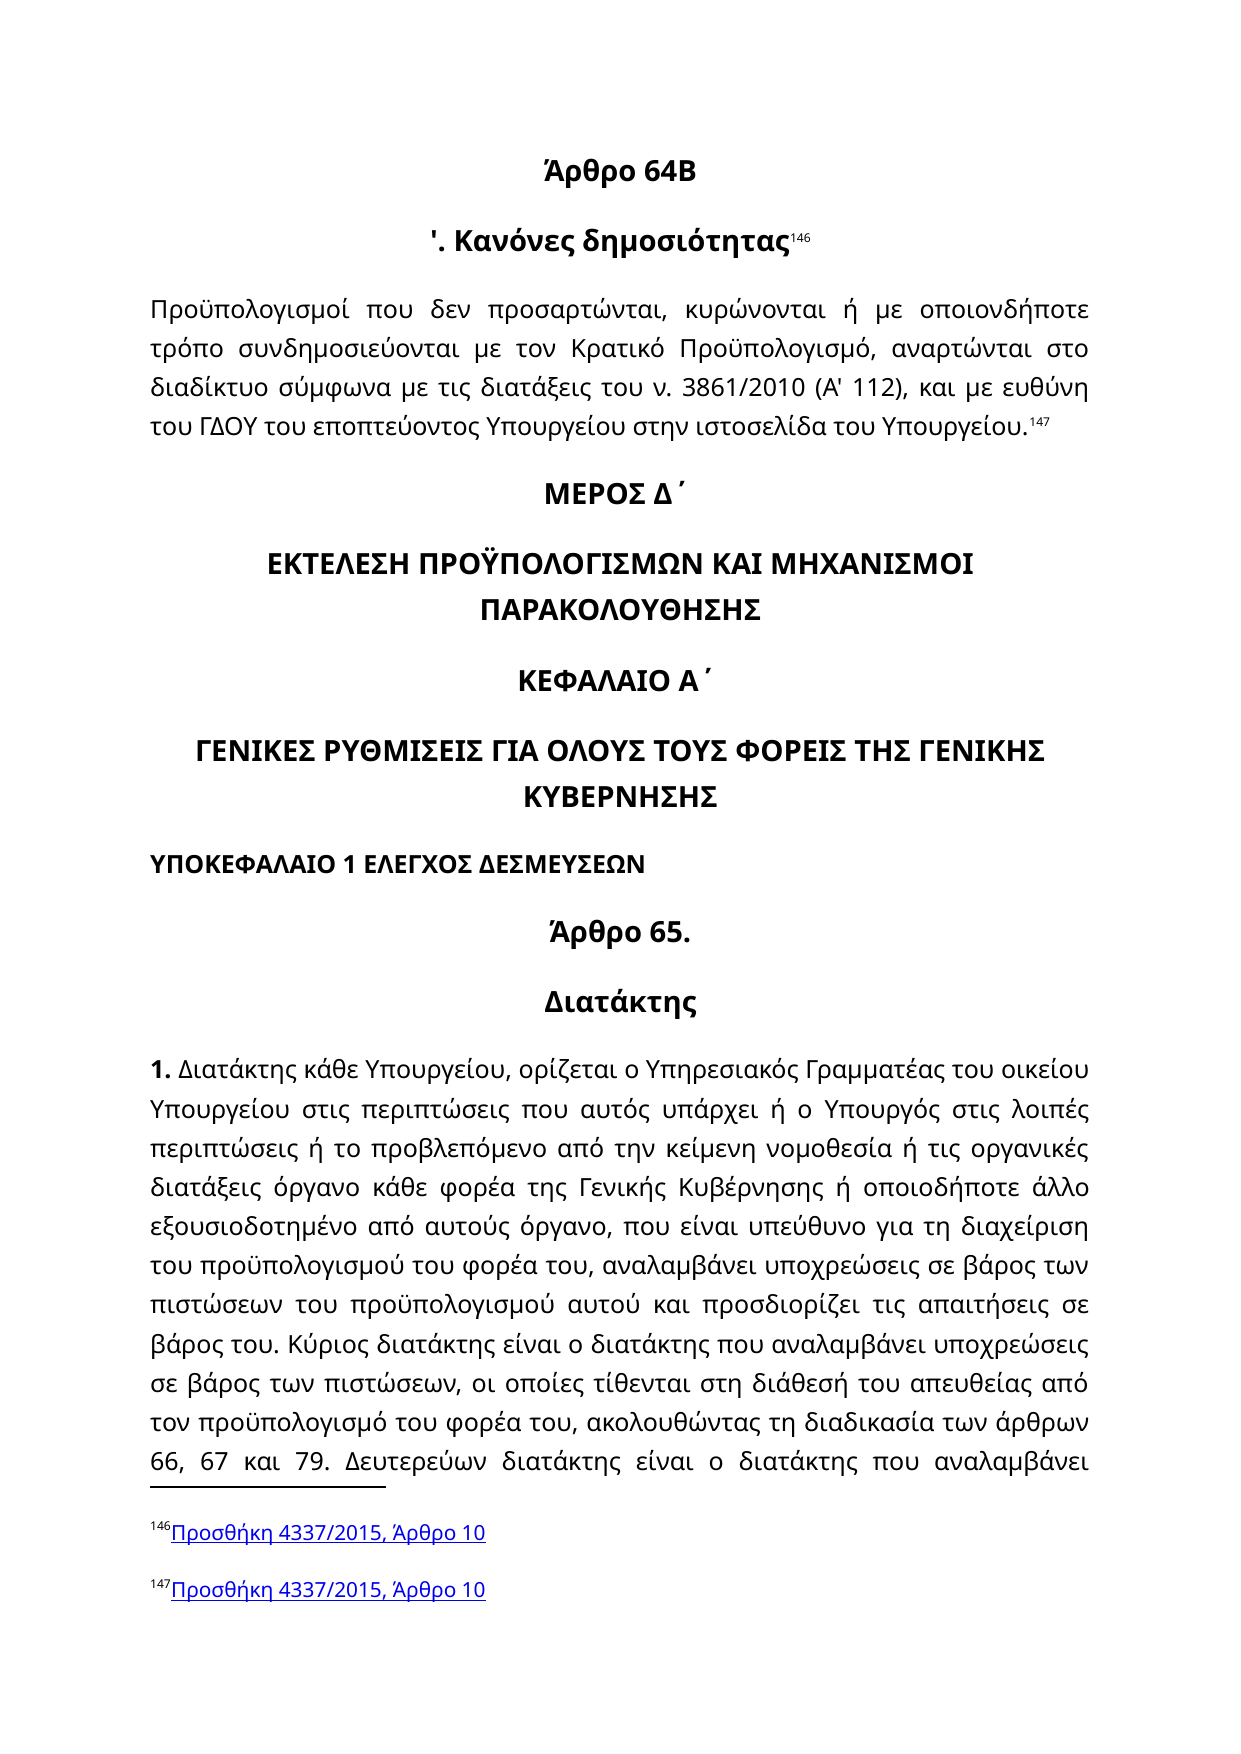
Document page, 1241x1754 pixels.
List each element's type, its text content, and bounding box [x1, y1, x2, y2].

subtitle ΚΕΦΑΛΑΙΟ Α΄ [150, 660, 1090, 699]
subtitle Διατάκτης [150, 981, 1090, 1021]
text Προσθήκη 4337/2015, Άρθρο 10 [150, 1576, 1090, 1604]
subtitle Άρθρο 64Β [150, 150, 1090, 190]
text ΥΠΟΚΕΦΑΛΑΙΟ 1 ΕΛΕΓΧΟΣ ΔΕΣΜΕΥΣΕΩΝ [150, 847, 1090, 881]
text Προσθήκη 4337/2015, Άρθρο 10 [150, 1518, 1090, 1546]
subtitle ΓΕΝΙΚΕΣ ΡΥΘΜΙΣΕΙΣ ΓΙΑ ΟΛΟΥΣ ΤΟΥΣ ΦΟΡΕΙΣ ΤΗΣ ΓΕΝΙΚΗΣ ΚΥΒΕΡΝΗΣΗΣ [150, 730, 1090, 816]
subtitle ΜΕΡΟΣ Δ΄ [150, 473, 1090, 513]
subtitle ΕΚΤΕΛΕΣΗ ΠΡΟΫΠΟΛΟΓΙΣΜΩΝ ΚΑΙ ΜΗΧΑΝΙΣΜΟΙ ΠΑΡΑΚΟΛΟΥΘΗΣΗΣ [150, 543, 1090, 629]
text Προϋπολογισμοί που δεν προσαρτώνται, κυρώνονται ή με οποιονδήποτε τρόπο συνδημοσιεύονται με τον Κρατικό Προϋπολογισμό, αναρτώνται στο διαδίκτυο σύμφωνα με τις διατάξεις του ν. 3861/2010 (Α' 112), και με ευθύνη του ΓΔΟΥ του εποπτεύοντος Υπουργείου στην ιστοσελίδα του Υπουργείου. [150, 291, 1090, 443]
text 1. Διατάκτης κάθε Υπουργείου, ορίζεται ο Υπηρεσιακός Γραμματέας του οικείου Υπουργείου στις περιπτώσεις που αυτός υπάρχει ή ο Υπουργός στις λοιπές περιπτώσεις ή το προβλεπόμενο από την κείμενη νομοθεσία ή τις οργανικές διατάξεις όργανο κάθε φορέα της Γενικής Κυβέρνησης ή οποιοδήποτε άλλο εξουσιοδοτημένο από αυτούς όργανο, που είναι υπεύθυνο για τη διαχείριση του προϋπολογισμού του φορέα του, αναλαμβάνει υποχρεώσεις σε βάρος των πιστώσεων του προϋπολογισμού αυτού και προσδιορίζει τις απαιτήσεις σε βάρος του. Κύριος διατάκτης είναι ο διατάκτης που αναλαμβάνει υποχρεώσεις σε βάρος των πιστώσεων, οι οποίες τίθενται στη διάθεσή του απευθείας από τον προϋπολογισμό του φορέα του, ακολουθώντας τη διαδικασία των άρθρων 66, 67 και 79. Δευτερεύων διατάκτης είναι ο διατάκτης που αναλαμβάνει [150, 1052, 1090, 1478]
subtitle '. Κανόνες δημοσιότητας [150, 221, 1090, 260]
subtitle Άρθρο 65. [150, 911, 1090, 951]
